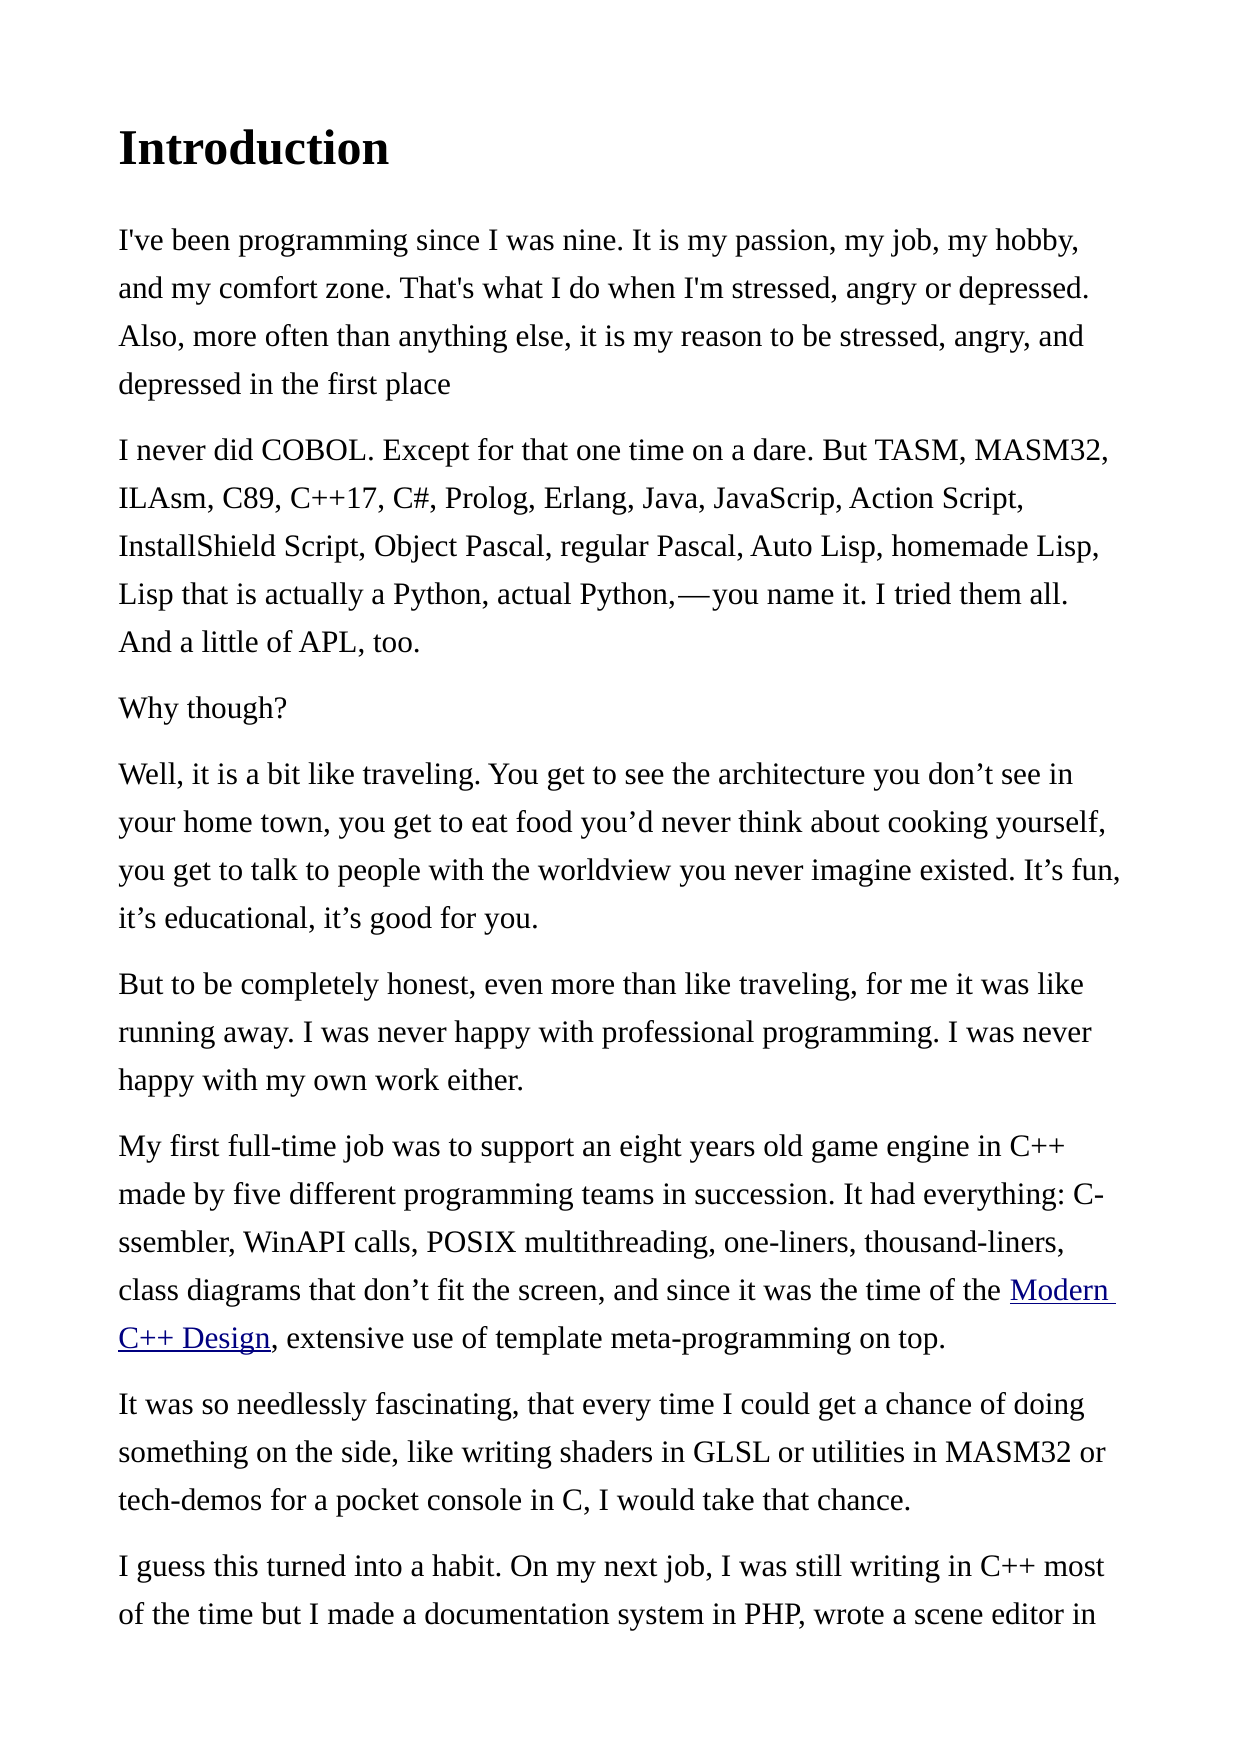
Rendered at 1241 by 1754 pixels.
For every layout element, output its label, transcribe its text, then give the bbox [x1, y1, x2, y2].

text Why though? [118, 680, 1122, 728]
text But to be completely honest, even more than like traveling, for me it was like running away. I was never happy with professional programming. I was never happy with my own work either. [118, 956, 1122, 1100]
text Well, it is a bit like traveling. You get to see the architecture you don’t see in your home town, you get to eat food you’d never think about cooking yourself, you get to talk to people with the worldview you never imagine existed. It’s fun, it’s educational, it’s good for you. [118, 746, 1122, 938]
text I never did COBOL. Except for that one time on a dare. But TASM, MASM32, ILAsm, C89, C++17, C#, Prolog, Erlang, Java, JavaScrip, Action Script, InstallShield Script, Object Pascal, regular Pascal, Auto Lisp, homemade Lisp, Lisp that is actually a Python, actual Python, — you name it. I tried them all. And a little of APL, too. [118, 422, 1122, 662]
text My first full-time job was to support an eight years old game engine in C++ made by five different programming teams in succession. It had everything: C-ssembler, WinAPI calls, POSIX multithreading, one-liners, thousand-liners, class diagrams that don’t fit the screen, and since it was the time of the Modern C++ Design, extensive use of template meta-programming on top. [118, 1118, 1122, 1358]
text It was so needlessly fascinating, that every time I could get a chance of doing something on the side, like writing shaders in GLSL or utilities in MASM32 or tech-demos for a pocket console in C, I would take that chance. [118, 1376, 1122, 1520]
text I guess this turned into a habit. On my next job, I was still writing in C++ most of the time but I made a documentation system in PHP, wrote a scene editor in [118, 1538, 1122, 1634]
subtitle Introduction [118, 118, 1122, 176]
text I've been programming since I was nine. It is my passion, my job, my hobby, and my comfort zone. That's what I do when I'm stressed, angry or depressed. Also, more often than anything else, it is my reason to be stressed, angry, and depressed in the first place [118, 212, 1122, 404]
